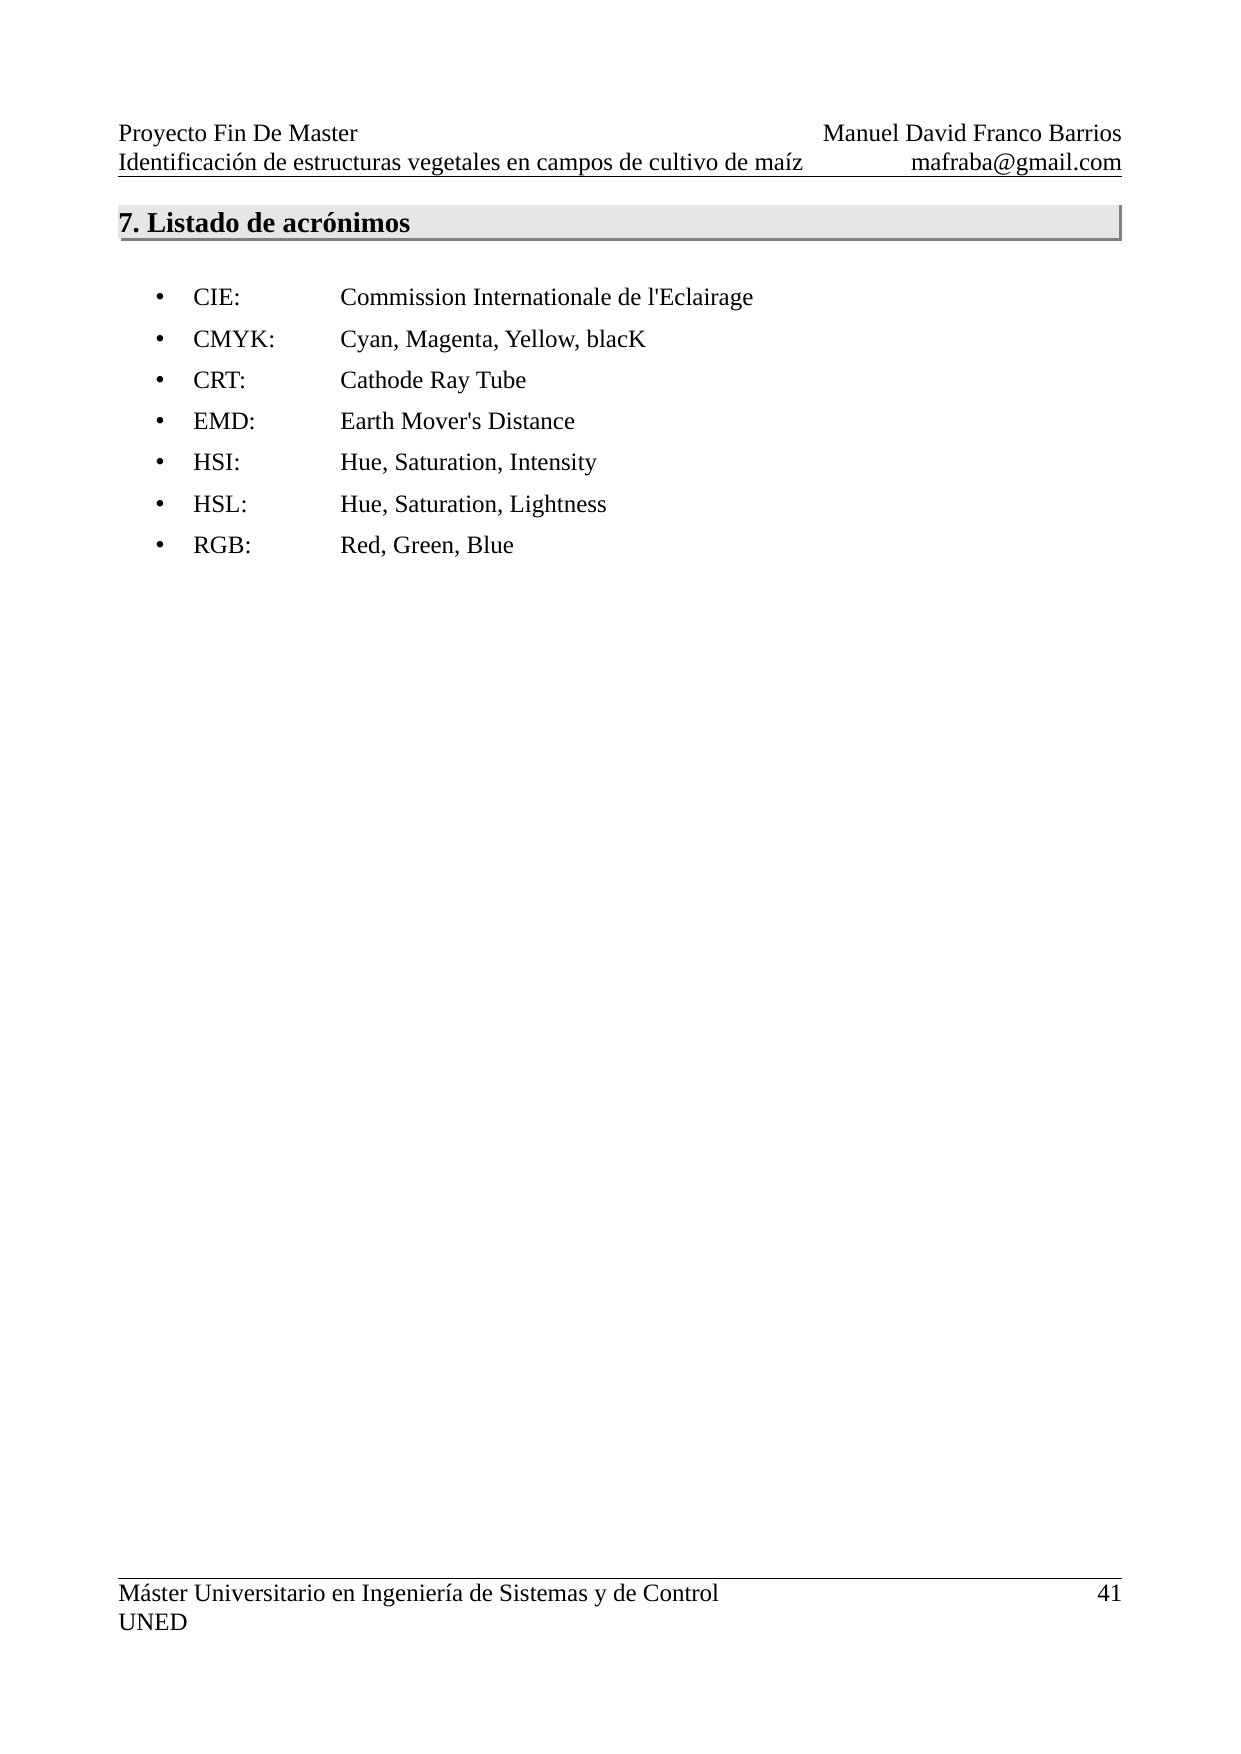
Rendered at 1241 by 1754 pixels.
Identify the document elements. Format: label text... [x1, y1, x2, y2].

list CMYK: Cyan, Magenta, Yellow, blacK [156, 324, 1122, 352]
list CRT: Cathode Ray Tube [156, 365, 1122, 394]
subtitle 7. Listado de acrónimos [118, 205, 1119, 238]
list RGB: Red, Green, Blue [156, 530, 1122, 559]
list CIE: Commission Internationale de l'Eclairage [156, 282, 1122, 311]
list EMD: Earth Mover's Distance [156, 406, 1122, 435]
list HSI: Hue, Saturation, Intensity [156, 447, 1122, 476]
list HSL: Hue, Saturation, Lightness [156, 489, 1122, 517]
